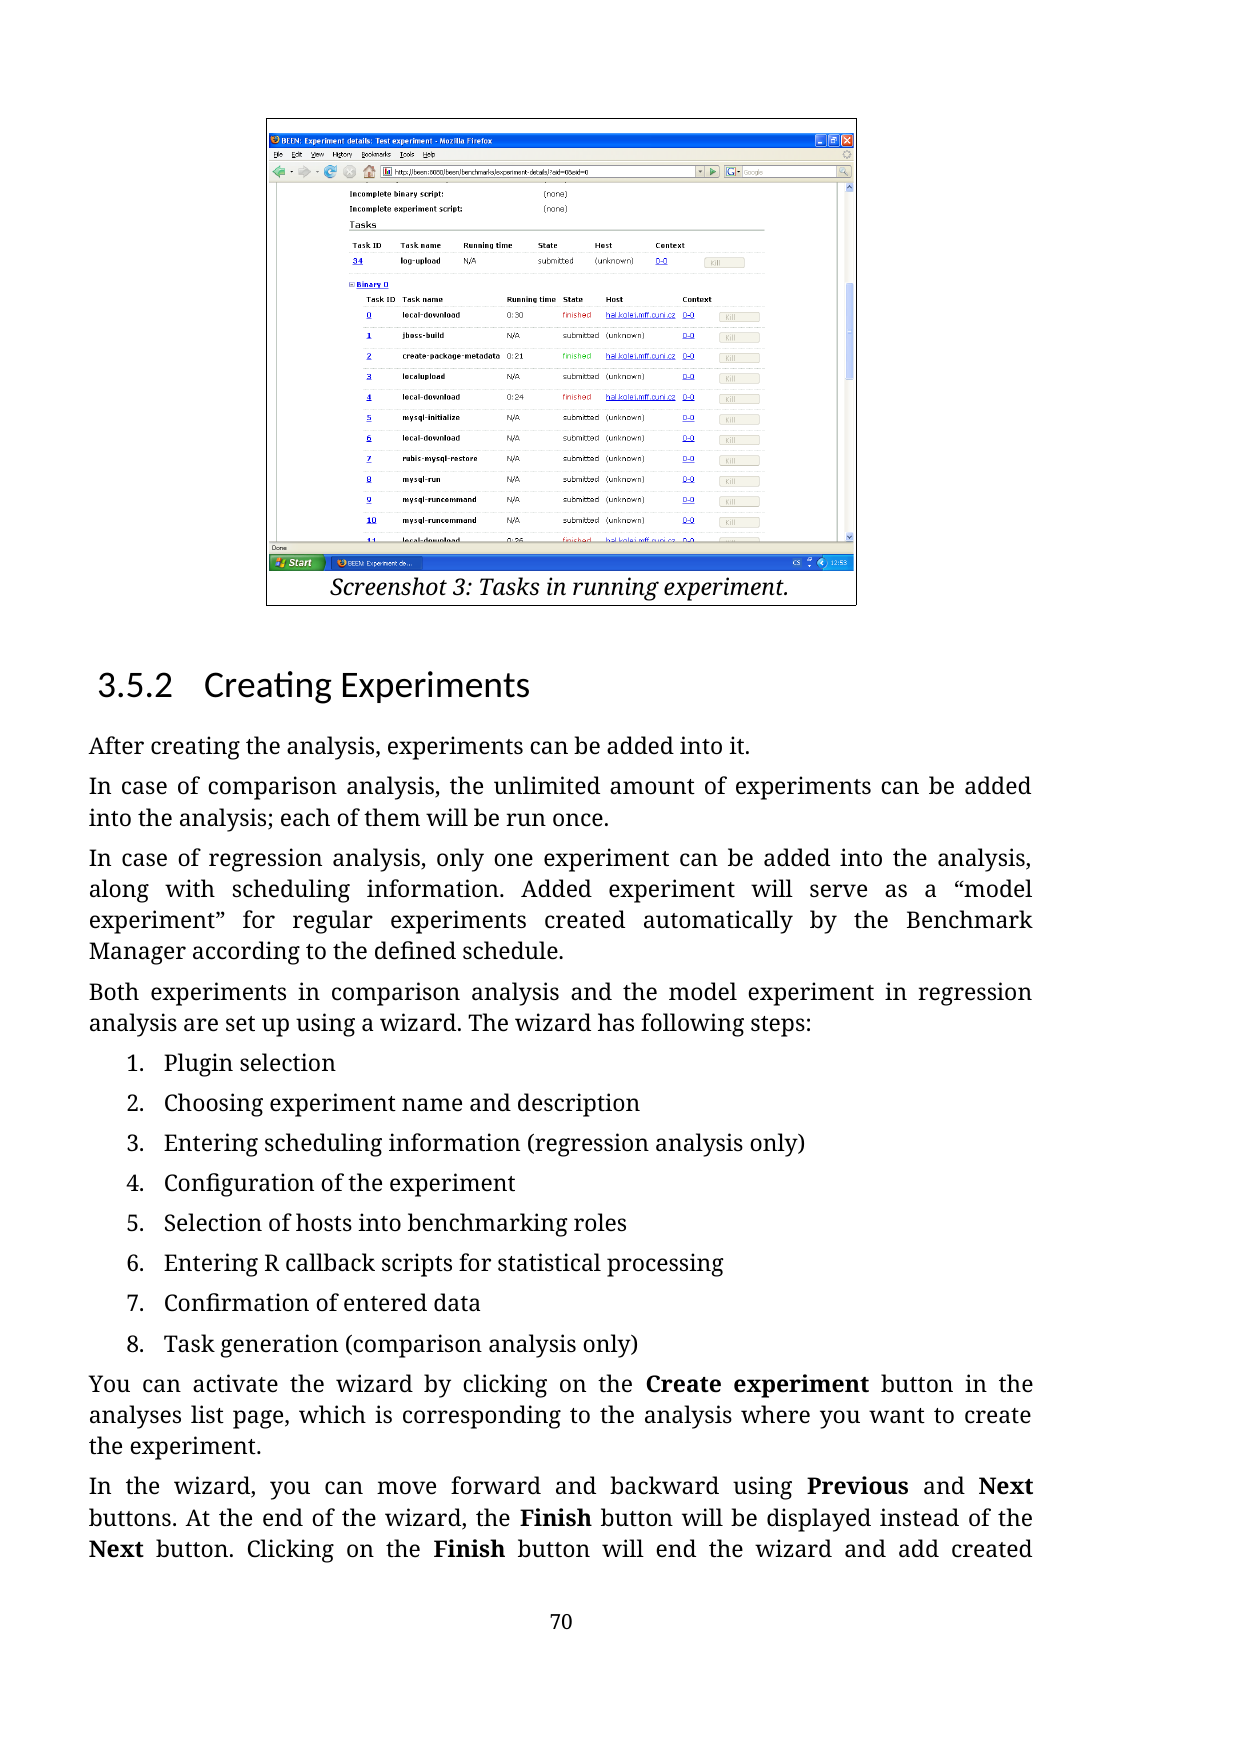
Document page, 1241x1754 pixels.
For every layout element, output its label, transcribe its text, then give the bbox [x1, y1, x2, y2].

text After creating the analysis, experiments can be added into it. [88, 730, 1033, 761]
picture [269, 133, 854, 571]
list Entering scheduling information (regression analysis only) [126, 1127, 1033, 1158]
subtitle Creating Experiments [88, 669, 1033, 706]
list Plugin selection [126, 1047, 1033, 1078]
list Entering R callback scripts for statistical processing [126, 1247, 1033, 1278]
text Both experiments in comparison analysis and the model experiment in regression analysis are set up using a wizard. The wizard has following steps: [88, 975, 1033, 1038]
text In the wizard, you can move forward and backward using Previous and Next buttons. At the end of the wizard, the Finish button will be displayed instead of the Next button. Clicking on the Finish button will end the wizard and add created [88, 1470, 1033, 1564]
text In case of regression analysis, only one experiment can be added into the analysis, along with scheduling information. Added experiment will serve as a “model experiment” for regular experiments created automatically by the Benchmark Manager according to the defined schedule. [88, 842, 1033, 967]
list Choosing experiment name and description [126, 1087, 1033, 1118]
list Confirmation of entered data [126, 1287, 1033, 1319]
list Task generation (comparison analysis only) [126, 1327, 1033, 1359]
text In case of comparison analysis, the unlimited amount of experiments can be added into the analysis; each of them will be run once. [88, 770, 1033, 833]
list Configuration of the experiment [126, 1167, 1033, 1198]
text You can activate the wizard by clicking on the Create experiment button in the analyses list page, which is corresponding to the analysis where you want to create the experiment. [88, 1368, 1033, 1461]
text Screenshot 3: Tasks in running experiment. [269, 571, 853, 602]
list Selection of hosts into benchmarking roles [126, 1207, 1033, 1238]
